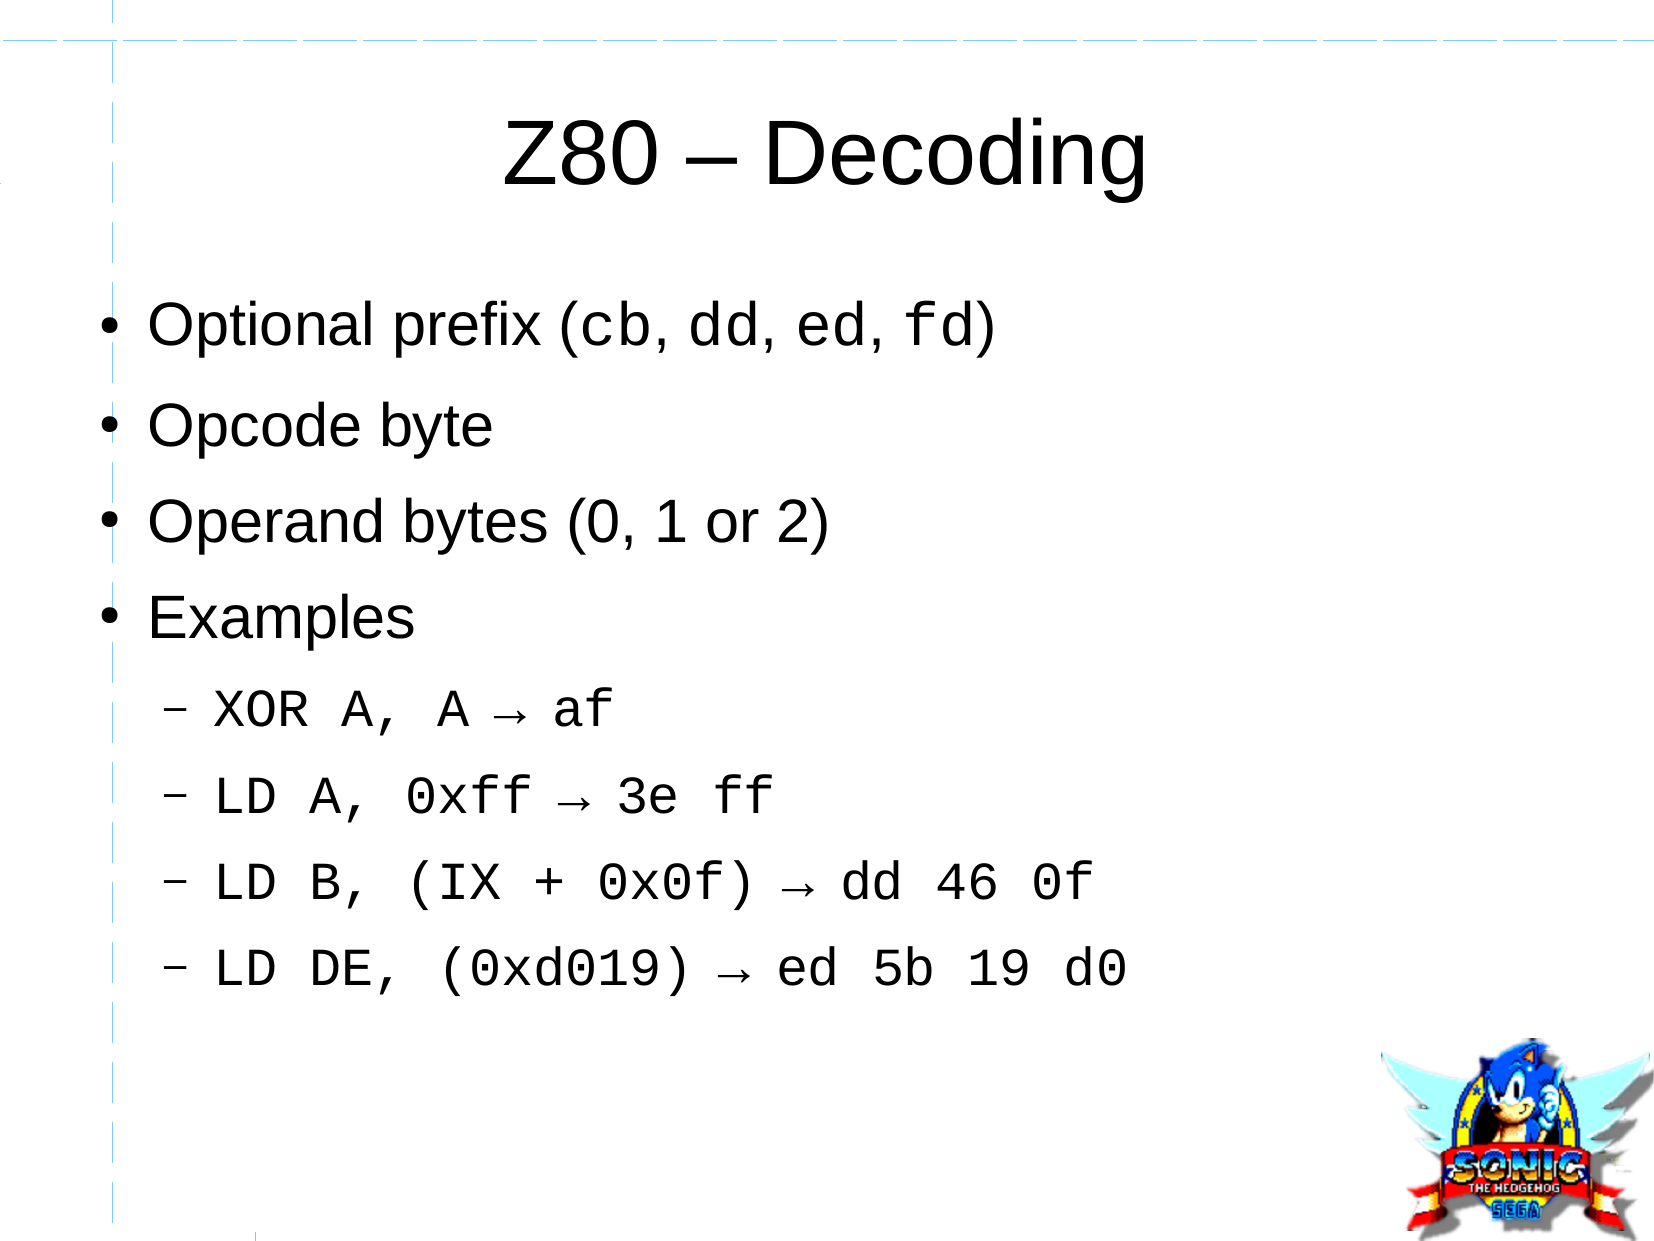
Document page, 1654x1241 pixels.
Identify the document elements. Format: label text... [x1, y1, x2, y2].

list Optional prefix (cb, dd, ed, fd) Opcode byte Operand bytes (0, 1 or 2) Examples XOR A, A → af LD A, 0xff → 3e ff LD B, (IX + 0x0f) → dd 46 0f LD DE, (0xd019) → ed 5b 19 d0 [82, 290, 1538, 1010]
title Z80 – Decoding [82, 49, 1571, 257]
picture [1381, 1038, 1650, 1231]
